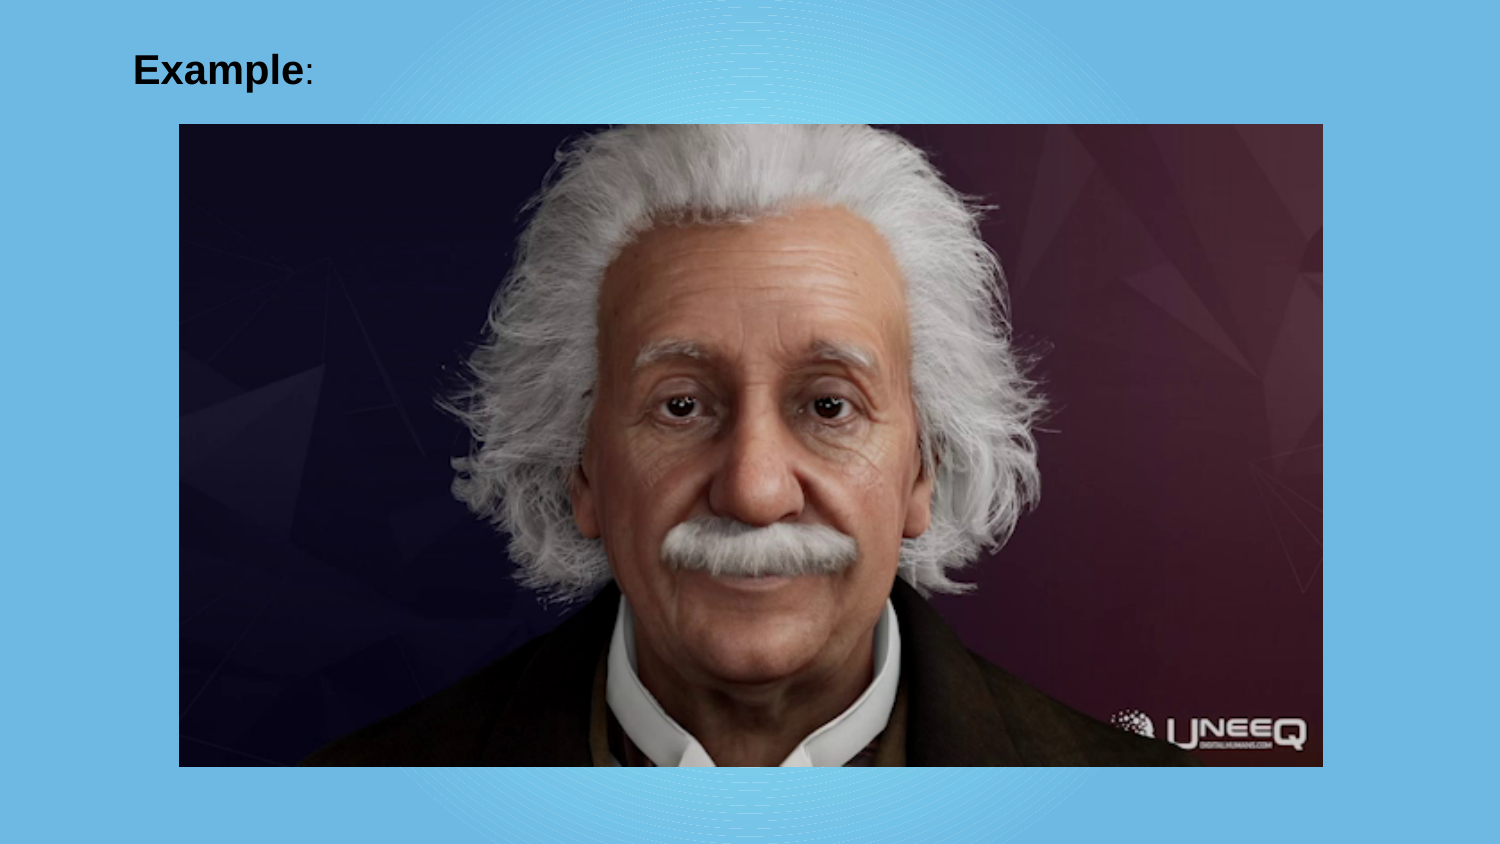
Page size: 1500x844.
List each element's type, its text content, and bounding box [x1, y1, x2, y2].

text_box Example: [118, 35, 626, 93]
text_box [178, 123, 1324, 768]
